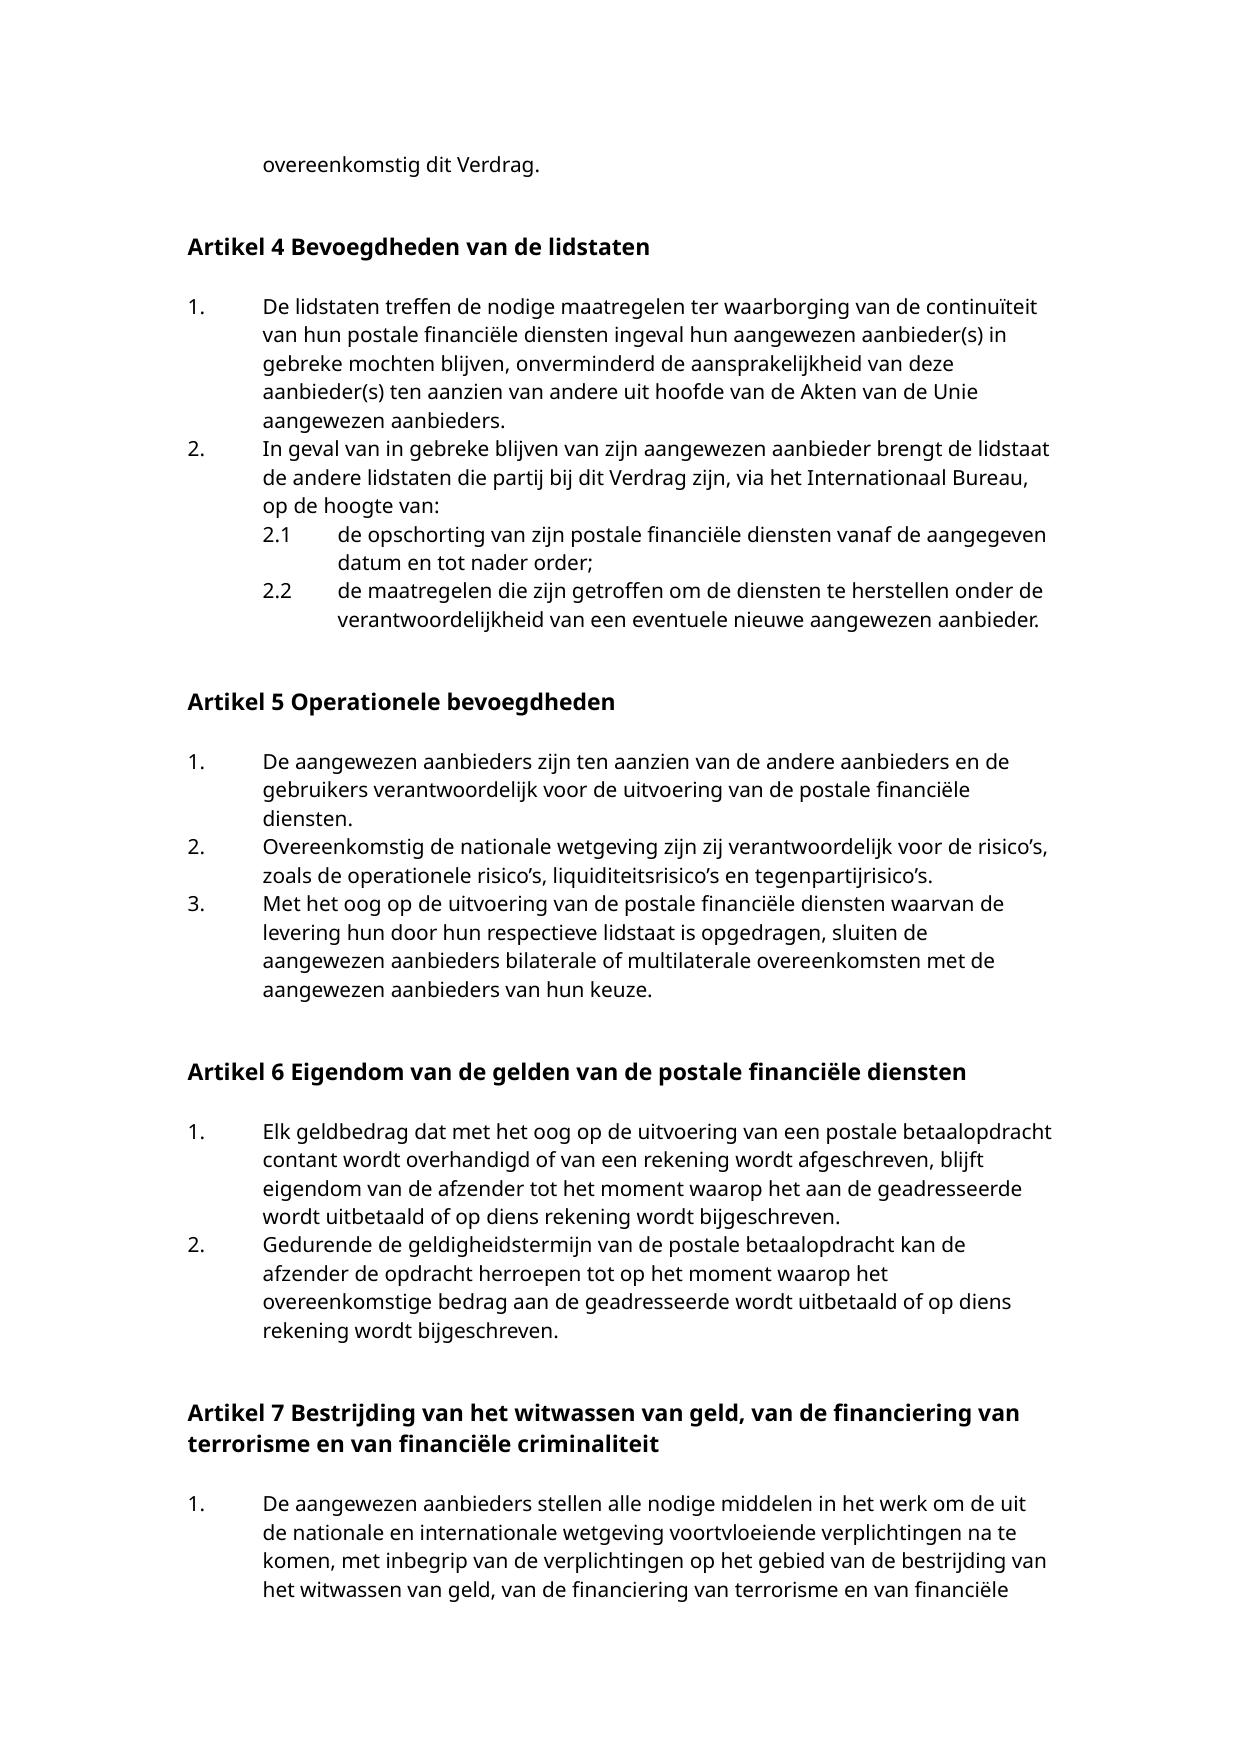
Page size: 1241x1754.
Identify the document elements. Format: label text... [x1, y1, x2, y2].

subtitle Artikel 5 Operationele bevoegdheden [187, 686, 1053, 717]
list de opschorting van zijn postale financiële diensten vanaf de aangegeven datum en tot nader order; [262, 520, 1053, 577]
list Gedurende de geldigheidstermijn van de postale betaalopdracht kan de afzender de opdracht herroepen tot op het moment waarop het overeenkomstige bedrag aan de geadresseerde wordt uitbetaald of op diens rekening wordt bijgeschreven. [187, 1231, 1053, 1344]
list De lidstaten treffen de nodige maatregelen ter waarborging van de continuïteit van hun postale financiële diensten ingeval hun aangewezen aanbieder(s) in gebreke mochten blijven, onverminderd de aansprakelijkheid van deze aanbieder(s) ten aanzien van andere uit hoofde van de Akten van de Unie aangewezen aanbieders. [187, 292, 1053, 434]
subtitle Artikel 7 Bestrijding van het witwassen van geld, van de financiering van terrorisme en van financiële criminaliteit [187, 1397, 1053, 1459]
list De aangewezen aanbieders stellen alle nodige middelen in het werk om de uit de nationale en internationale wetgeving voortvloeiende verplichtingen na te komen, met inbegrip van de verplichtingen op het gebied van de bestrijding van het witwassen van geld, van de financiering van terrorisme en van financiële [187, 1489, 1053, 1603]
list overeenkomstig dit Verdrag. [187, 150, 1053, 178]
subtitle Artikel 4 Bevoegdheden van de lidstaten [187, 231, 1053, 262]
subtitle Artikel 6 Eigendom van de gelden van de postale financiële diensten [187, 1056, 1053, 1087]
list De aangewezen aanbieders zijn ten aanzien van de andere aanbieders en de gebruikers verantwoordelijk voor de uitvoering van de postale financiële diensten. [187, 747, 1053, 832]
list de maatregelen die zijn getroffen om de diensten te herstellen onder de verantwoordelijkheid van een eventuele nieuwe aangewezen aanbieder. [262, 577, 1053, 633]
list Elk geldbedrag dat met het oog op de uitvoering van een postale betaalopdracht contant wordt overhandigd of van een rekening wordt afgeschreven, blijft eigendom van de afzender tot het moment waarop het aan de geadresseerde wordt uitbetaald of op diens rekening wordt bijgeschreven. [187, 1117, 1053, 1231]
list In geval van in gebreke blijven van zijn aangewezen aanbieder brengt de lidstaat de andere lidstaten die partij bij dit Verdrag zijn, via het Internationaal Bureau, op de hoogte van: [187, 434, 1053, 520]
list Overeenkomstig de nationale wetgeving zijn zij verantwoordelijk voor de risico’s, zoals de operationele risico’s, liquiditeitsrisico’s en tegenpartijrisico’s. [187, 832, 1053, 889]
list Met het oog op de uitvoering van de postale financiële diensten waarvan de levering hun door hun respectieve lidstaat is opgedragen, sluiten de aangewezen aanbieders bilaterale of multilaterale overeenkomsten met de aangewezen aanbieders van hun keuze. [187, 889, 1053, 1003]
